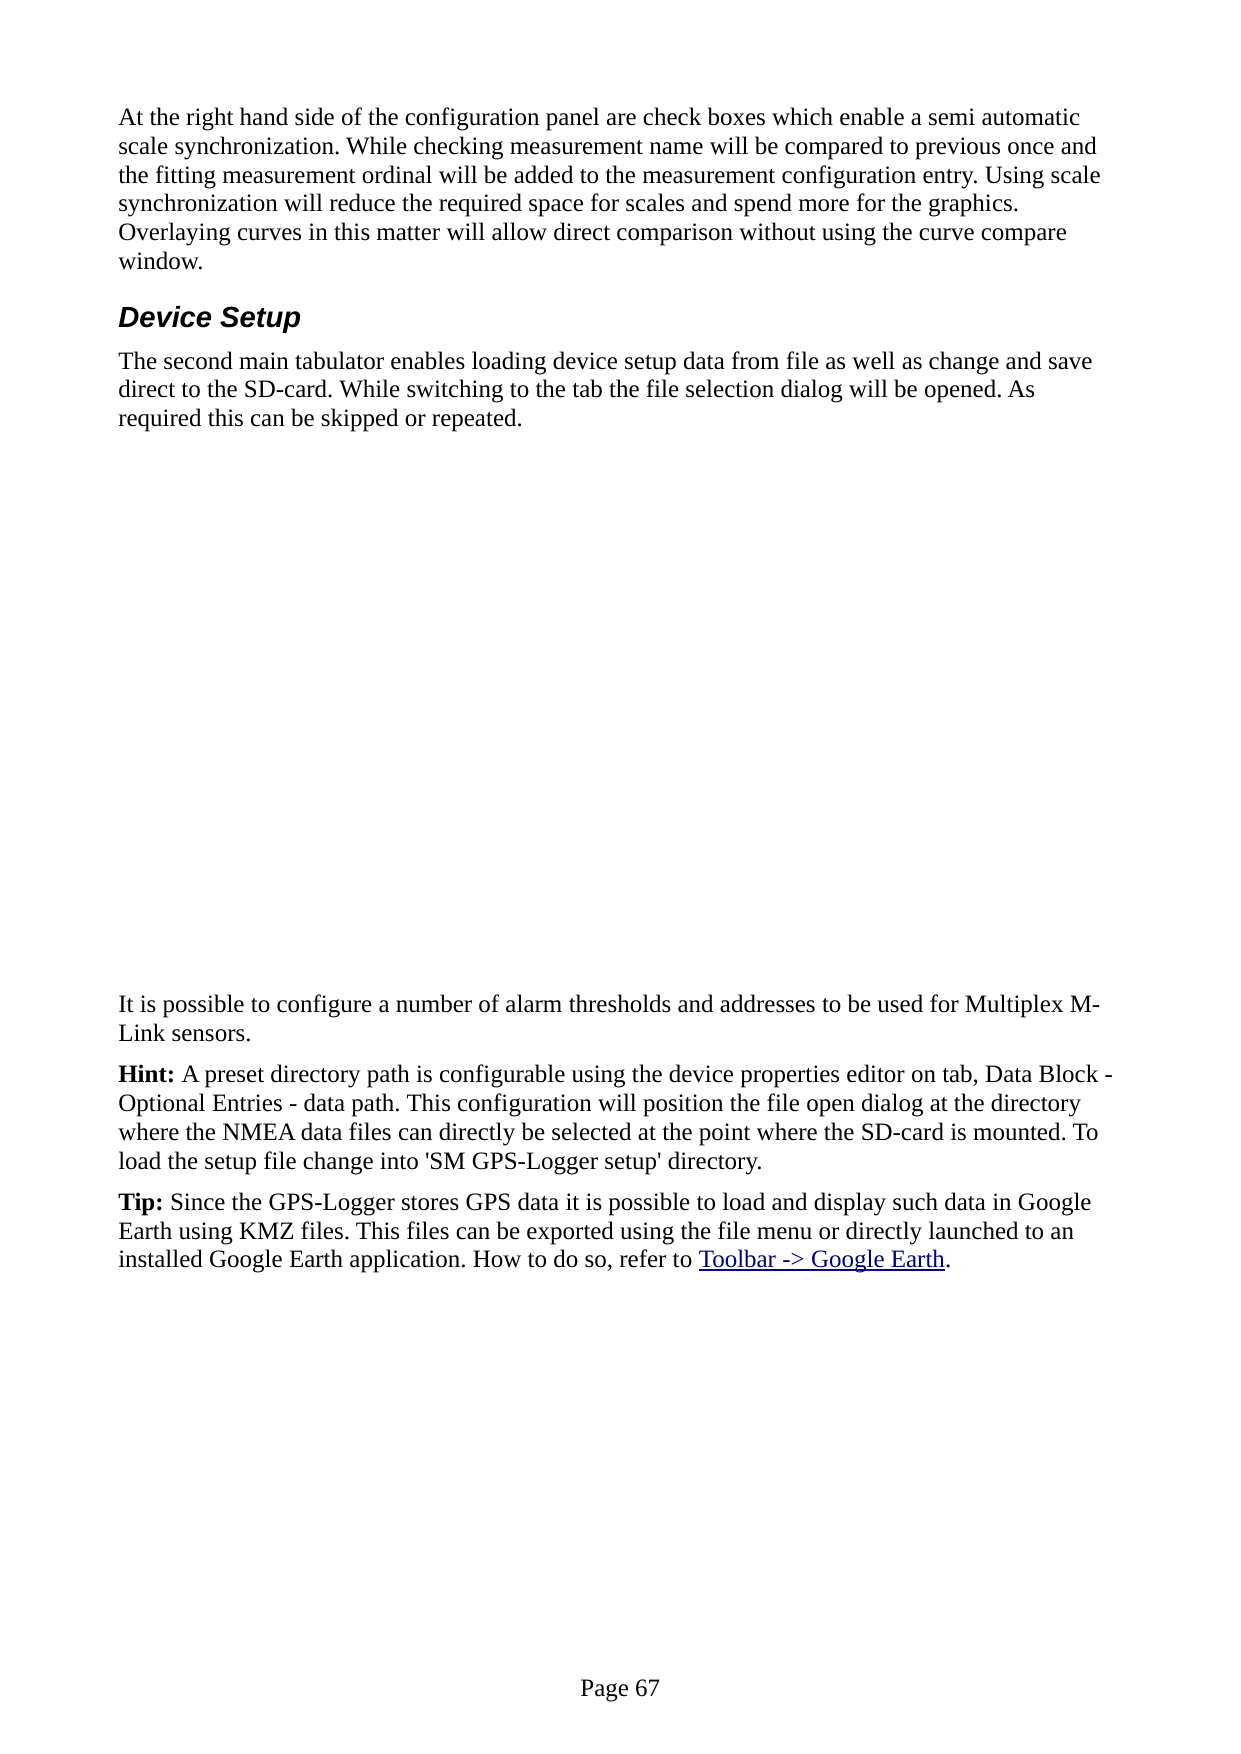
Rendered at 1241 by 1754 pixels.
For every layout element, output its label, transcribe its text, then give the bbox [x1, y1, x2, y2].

text At the right hand side of the configuration panel are check boxes which enable a semi automatic scale synchronization. While checking measurement name will be compared to previous once and the fitting measurement ordinal will be added to the measurement configuration entry. Using scale synchronization will reduce the required space for scales and spend more for the graphics. Overlaying curves in this matter will allow direct comparison without using the curve compare window. [118, 102, 1122, 275]
text Hint: A preset directory path is configurable using the device properties editor on tab, Data Block - Optional Entries - data path. This configuration will position the file open dialog at the directory where the NMEA data files can directly be selected at the point where the SD-card is mounted. To load the setup file change into 'SM GPS-Logger setup' directory. [118, 1059, 1122, 1174]
text Tip: Since the GPS-Logger stores GPS data it is possible to load and display such data in Google Earth using KMZ files. This files can be exported using the file menu or directly launched to an installed Google Earth application. How to do so, refer to Toolbar -> Google Earth. [118, 1187, 1122, 1273]
subtitle Device Setup [118, 300, 1122, 333]
text It is possible to configure a number of alarm thresholds and addresses to be used for Multiplex M-Link sensors. [118, 989, 1122, 1047]
text The second main tabulator enables loading device setup data from file as well as change and save direct to the SD-card. While switching to the tab the file selection dialog will be opened. As required this can be skipped or repeated. [118, 346, 1122, 432]
